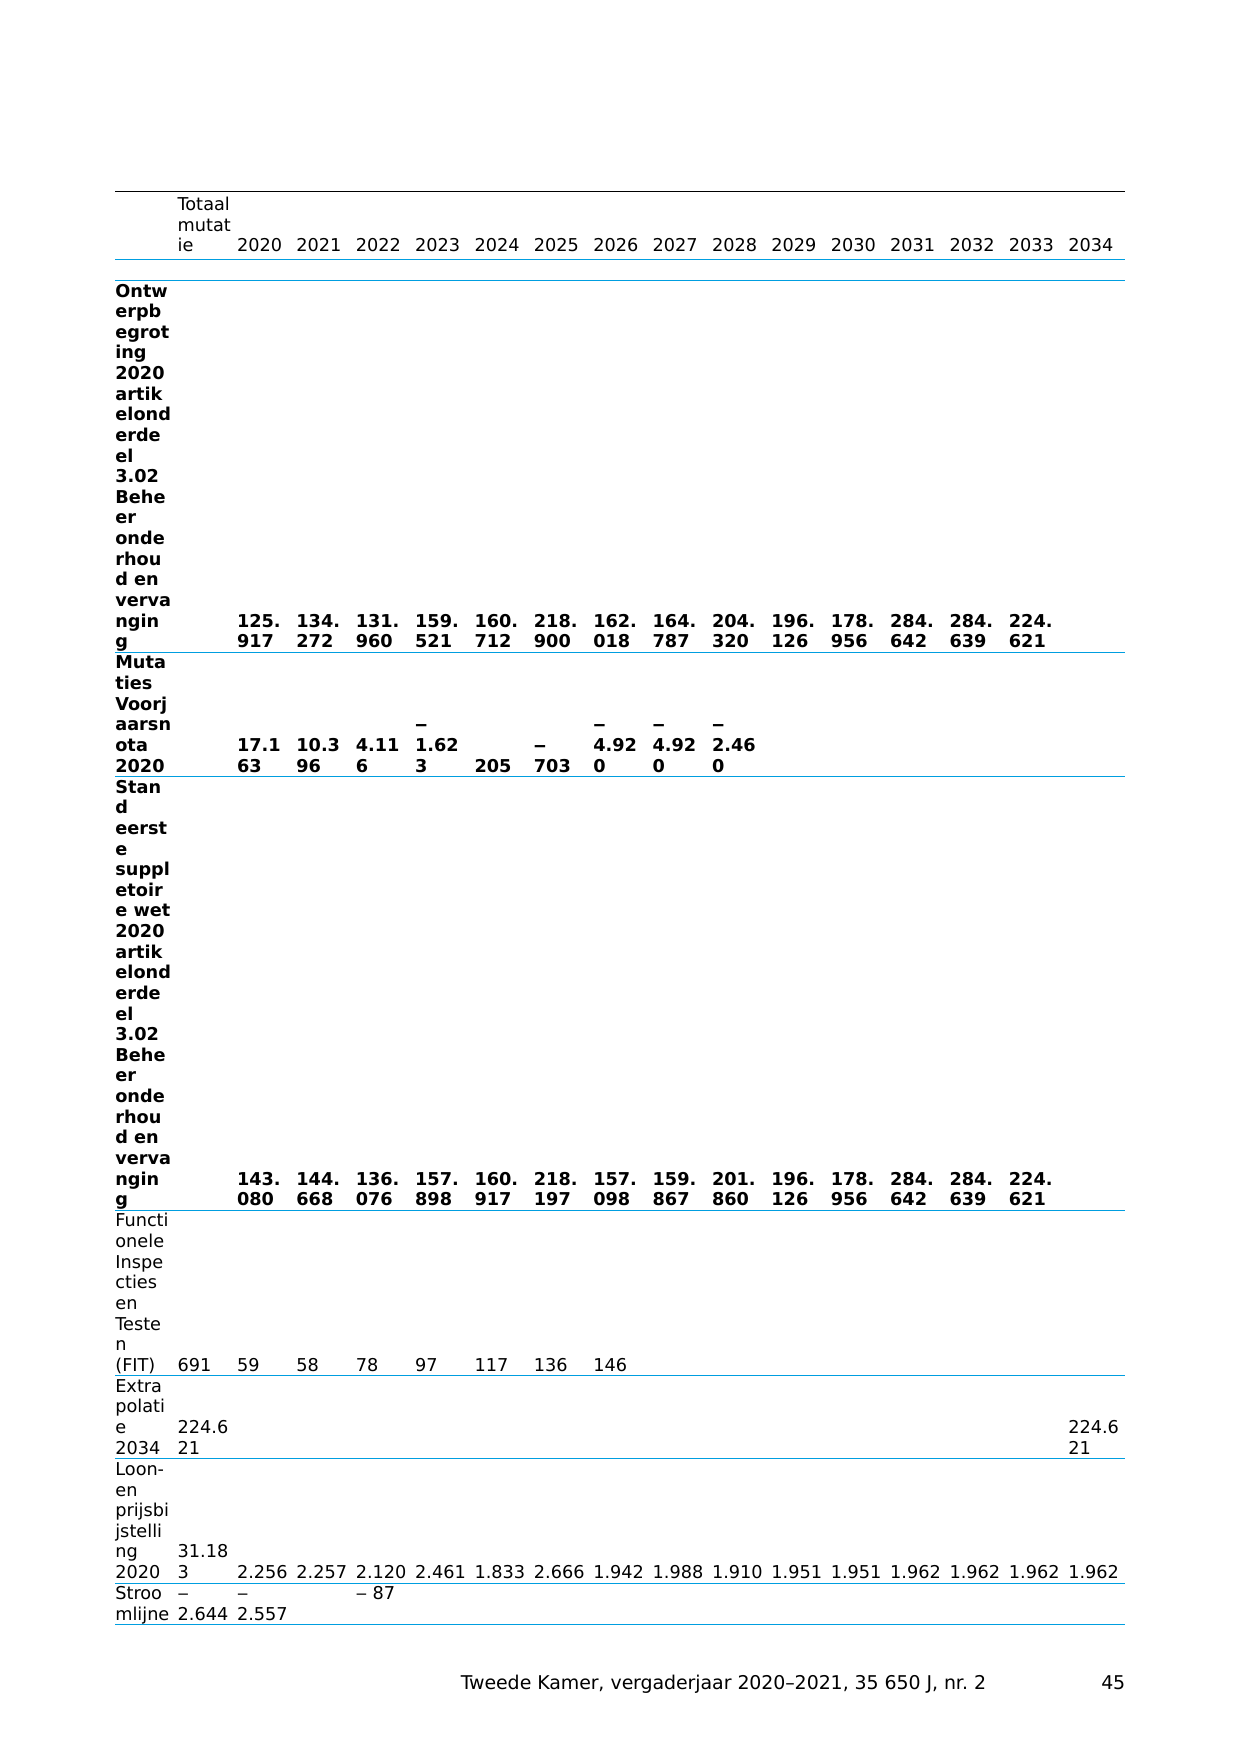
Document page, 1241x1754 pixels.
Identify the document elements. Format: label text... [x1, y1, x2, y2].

table_cell Stand eerste suppletoire wet 2020 artikelonderdeel 3.02 Beheer onderhoud en vervanging [115, 777, 174, 1210]
table_cell 1.962 [1006, 1459, 1065, 1583]
table_cell [590, 1584, 649, 1624]
table_header 2030 [828, 192, 887, 259]
table_cell 125.917 [234, 281, 293, 652]
table_header 2027 [650, 192, 709, 259]
table_cell [1065, 281, 1125, 652]
table_cell [1006, 1211, 1065, 1375]
table_cell [175, 653, 234, 776]
table_cell Stroomlijne [115, 1584, 174, 1624]
table_cell Ontwerpbegroting 2020 artikelonderdeel 3.02 Beheer onderhoud en vervanging [115, 281, 174, 652]
table_cell 1.833 [471, 1459, 531, 1583]
table_cell [828, 653, 887, 776]
table_cell 201.860 [709, 777, 768, 1210]
table_cell 218.900 [531, 281, 590, 652]
table_cell 178.956 [828, 281, 887, 652]
table_cell [293, 1376, 353, 1458]
table_cell 224.621 [1006, 281, 1065, 652]
table_cell 157.098 [590, 777, 649, 1210]
table_cell 131.960 [353, 281, 412, 652]
table_cell [115, 260, 174, 280]
table_cell 284.642 [887, 777, 946, 1210]
table_cell [590, 260, 649, 280]
table_cell 58 [293, 1211, 353, 1375]
table_cell [353, 1376, 412, 1458]
table_header Totaal mutatie [175, 192, 234, 259]
table_cell 159.867 [650, 777, 709, 1210]
table_cell [946, 1584, 1006, 1624]
table_cell [828, 1584, 887, 1624]
table_cell 1.962 [1065, 1459, 1125, 1583]
table_cell 97 [412, 1211, 471, 1375]
table_cell [768, 260, 828, 280]
table_cell 162.018 [590, 281, 649, 652]
table_cell 117 [471, 1211, 531, 1375]
table_cell 204.320 [709, 281, 768, 652]
table_cell [768, 1376, 828, 1458]
table_cell [887, 653, 946, 776]
table_cell 1.910 [709, 1459, 768, 1583]
table_cell ‒ 2.460 [709, 653, 768, 776]
table_cell [1065, 653, 1125, 776]
table_cell ‒ 87 [353, 1584, 412, 1624]
table_cell [471, 260, 531, 280]
table_cell [353, 260, 412, 280]
table_header 2021 [293, 192, 353, 259]
table_header 2032 [946, 192, 1006, 259]
table_cell [650, 260, 709, 280]
table_header 2029 [768, 192, 828, 259]
table_cell [531, 1376, 590, 1458]
table_cell 136 [531, 1211, 590, 1375]
table_cell 196.126 [768, 281, 828, 652]
table_cell [887, 260, 946, 280]
table_cell [946, 653, 1006, 776]
table_cell Loon- en prijsbijstelling 2020 [115, 1459, 174, 1583]
table_cell 284.639 [946, 281, 1006, 652]
table_cell [1006, 1376, 1065, 1458]
table_cell 224.621 [1065, 1376, 1125, 1458]
table_cell [1065, 1584, 1125, 1624]
table_cell 205 [471, 653, 531, 776]
table_cell 143.080 [234, 777, 293, 1210]
table_cell [471, 1584, 531, 1624]
table_header 2024 [471, 192, 531, 259]
table_cell 157.898 [412, 777, 471, 1210]
table_cell 1.942 [590, 1459, 649, 1583]
table_cell [709, 1376, 768, 1458]
table_cell [650, 1211, 709, 1375]
table_header 2025 [531, 192, 590, 259]
table_cell 1.962 [887, 1459, 946, 1583]
table_cell [293, 260, 353, 280]
table_cell 178.956 [828, 777, 887, 1210]
table_cell 134.272 [293, 281, 353, 652]
table_header 2028 [709, 192, 768, 259]
table_cell 144.668 [293, 777, 353, 1210]
table_cell ‒ 2.557 [234, 1584, 293, 1624]
table_cell [828, 1211, 887, 1375]
table_cell [234, 1376, 293, 1458]
table_cell [1006, 1584, 1065, 1624]
table_cell Functionele Inspecties en Testen (FIT) [115, 1211, 174, 1375]
table_header 2033 [1006, 192, 1065, 259]
table_cell 160.917 [471, 777, 531, 1210]
table_cell Extrapolatie 2034 [115, 1376, 174, 1458]
table_cell [1065, 260, 1125, 280]
table_cell 159.521 [412, 281, 471, 652]
table_cell [768, 1584, 828, 1624]
table_cell [1006, 653, 1065, 776]
table_cell 1.988 [650, 1459, 709, 1583]
table_cell [471, 1376, 531, 1458]
table_cell [946, 260, 1006, 280]
table_cell 224.621 [1006, 777, 1065, 1210]
table_cell ‒ 4.920 [590, 653, 649, 776]
table_cell [828, 1376, 887, 1458]
table_cell 10.396 [293, 653, 353, 776]
table_cell [590, 1376, 649, 1458]
table_cell [175, 281, 234, 652]
table_cell [234, 260, 293, 280]
table_cell [293, 1584, 353, 1624]
table_cell 78 [353, 1211, 412, 1375]
table_header 2031 [887, 192, 946, 259]
table_cell ‒ 4.920 [650, 653, 709, 776]
table_cell 284.639 [946, 777, 1006, 1210]
table_cell 2.256 [234, 1459, 293, 1583]
table_cell [887, 1211, 946, 1375]
table_cell 2.666 [531, 1459, 590, 1583]
table_cell [768, 1211, 828, 1375]
table_header [115, 192, 174, 259]
table_cell 59 [234, 1211, 293, 1375]
table_cell [709, 1211, 768, 1375]
table_cell 164.787 [650, 281, 709, 652]
table_cell [709, 1584, 768, 1624]
table_cell [828, 260, 887, 280]
table_cell [709, 260, 768, 280]
table_cell 691 [175, 1211, 234, 1375]
table_cell [531, 1584, 590, 1624]
table_cell 4.116 [353, 653, 412, 776]
table_cell ‒ 1.623 [412, 653, 471, 776]
table_cell [650, 1376, 709, 1458]
table_cell 2.120 [353, 1459, 412, 1583]
table_cell 160.712 [471, 281, 531, 652]
table_cell [531, 260, 590, 280]
table_cell 284.642 [887, 281, 946, 652]
table_cell [412, 1584, 471, 1624]
table_cell [1065, 777, 1125, 1210]
table_cell [887, 1376, 946, 1458]
table_cell 218.197 [531, 777, 590, 1210]
table_header 2022 [353, 192, 412, 259]
table_cell Mutaties Voorjaarsnota 2020 [115, 653, 174, 776]
table_cell [412, 1376, 471, 1458]
table_cell [175, 777, 234, 1210]
table_cell [175, 260, 234, 280]
table_cell ‒ 2.644 [175, 1584, 234, 1624]
table_cell 224.621 [175, 1376, 234, 1458]
table_cell [1065, 1211, 1125, 1375]
table_cell 1.951 [828, 1459, 887, 1583]
table_cell 146 [590, 1211, 649, 1375]
table_cell ‒ 703 [531, 653, 590, 776]
table_cell [946, 1376, 1006, 1458]
table_cell [412, 260, 471, 280]
table_header 2020 [234, 192, 293, 259]
table_cell 1.951 [768, 1459, 828, 1583]
table_cell [1006, 260, 1065, 280]
table_cell 1.962 [946, 1459, 1006, 1583]
table_cell [768, 653, 828, 776]
table_cell 2.257 [293, 1459, 353, 1583]
table_cell 31.183 [175, 1459, 234, 1583]
table_header 2026 [590, 192, 649, 259]
table_cell 136.076 [353, 777, 412, 1210]
table_cell [650, 1584, 709, 1624]
table_cell 17.163 [234, 653, 293, 776]
table_header 2034 [1065, 192, 1125, 259]
table_cell [887, 1584, 946, 1624]
table_cell 196.126 [768, 777, 828, 1210]
table_cell 2.461 [412, 1459, 471, 1583]
table_header 2023 [412, 192, 471, 259]
table_cell [946, 1211, 1006, 1375]
